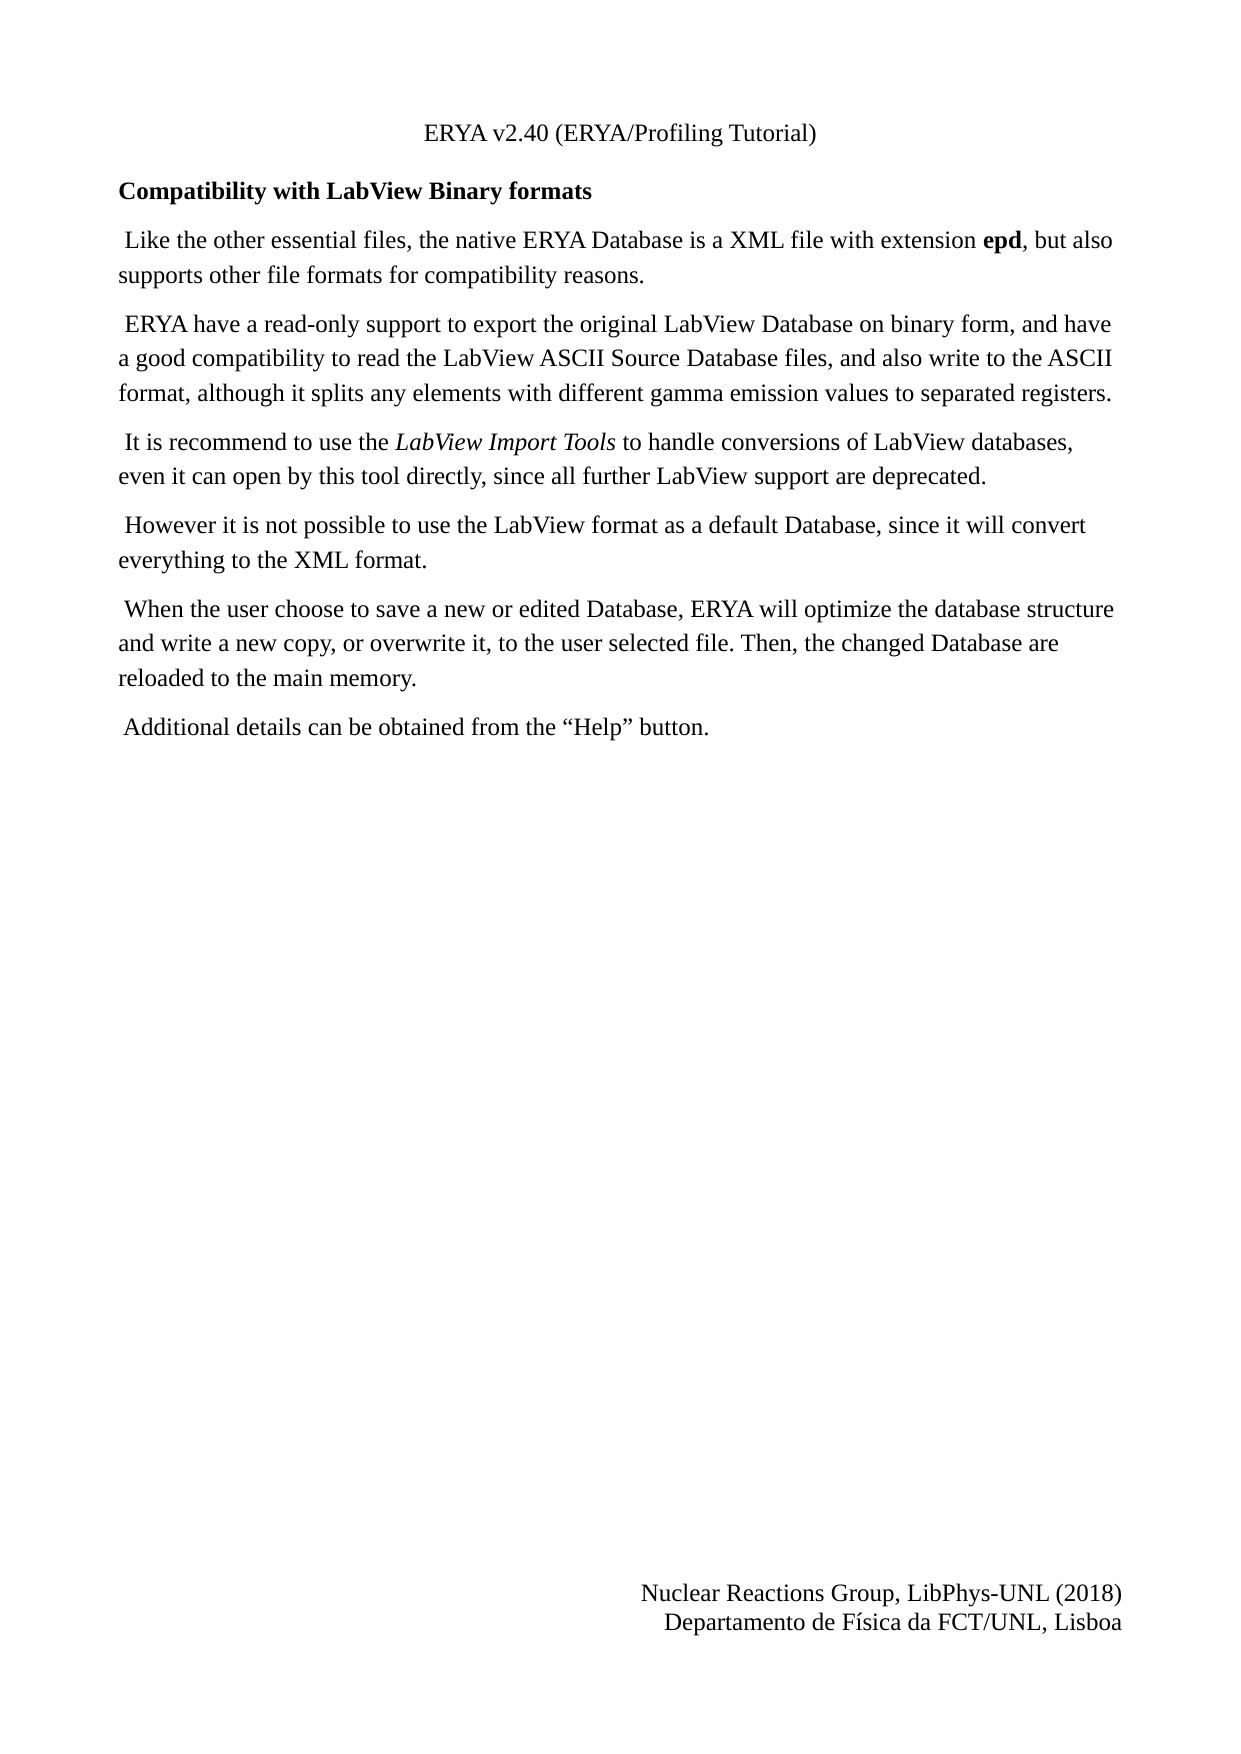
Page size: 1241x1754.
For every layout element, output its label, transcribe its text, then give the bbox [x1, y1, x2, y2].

text Additional details can be obtained from the “Help” button. [118, 712, 1122, 741]
text Like the other essential files, the native ERYA Database is a XML file with extension epd, but also supports other file formats for compatibility reasons. [118, 225, 1122, 289]
text ERYA have a read-only support to export the original LabView Database on binary form, and have a good compatibility to read the LabView ASCII Source Database files, and also write to the ASCII format, although it splits any elements with different gamma emission values to separated registers. [118, 309, 1122, 407]
text When the user choose to save a new or edited Database, ERYA will optimize the database structure and write a new copy, or overwrite it, to the user selected file. Then, the changed Database are reloaded to the main memory. [118, 594, 1122, 692]
text Compatibility with LabView Binary formats [118, 176, 1122, 205]
text However it is not possible to use the LabView format as a default Database, since it will convert everything to the XML format. [118, 511, 1122, 574]
text It is recommend to use the LabView Import Tools to handle conversions of LabView databases, even it can open by this tool directly, since all further LabView support are deprecated. [118, 427, 1122, 490]
